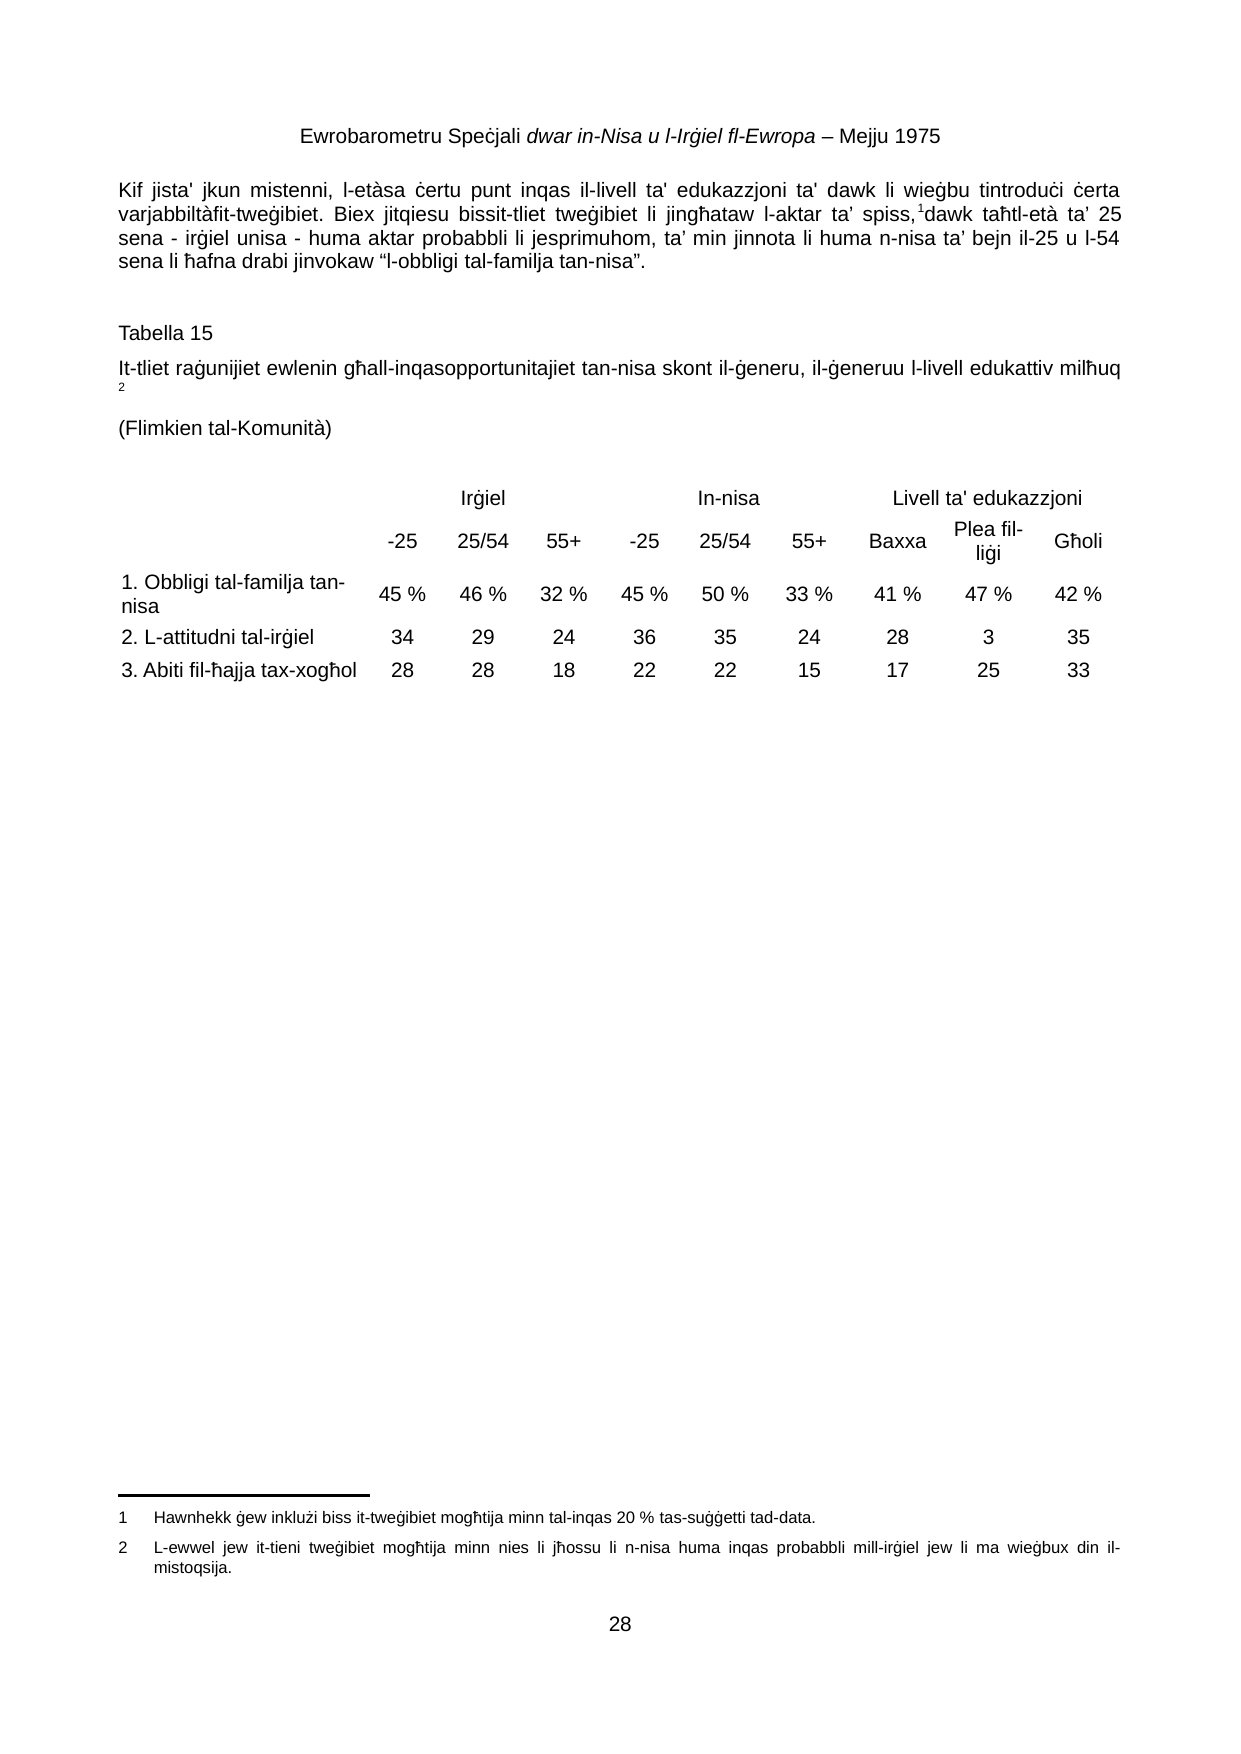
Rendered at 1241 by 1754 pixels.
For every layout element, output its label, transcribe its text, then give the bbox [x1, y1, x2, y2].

table_cell 33 [1035, 654, 1122, 686]
table_cell 15 [766, 654, 853, 686]
table_cell 17 [853, 654, 942, 686]
table_cell 42 % [1035, 567, 1122, 621]
table_cell 55+ [523, 514, 604, 567]
table_cell 28 [362, 654, 443, 686]
table_cell 28 [443, 654, 523, 686]
table_cell 3 [942, 621, 1034, 653]
table_cell [118, 514, 362, 567]
table_cell 24 [766, 621, 853, 653]
table_cell 35 [1035, 621, 1122, 653]
table_cell 45 % [604, 567, 685, 621]
table_cell 25 [942, 654, 1034, 686]
table_cell 36 [604, 621, 685, 653]
table_cell 25/54 [685, 514, 766, 567]
table_cell 25/54 [443, 514, 523, 567]
table_header Livell ta' edukazzjoni [853, 481, 1122, 513]
table_cell -25 [604, 514, 685, 567]
table_cell 45 % [362, 567, 443, 621]
table_cell 50 % [685, 567, 766, 621]
table_header Irġiel [362, 481, 604, 513]
table_cell 1. Obbligi tal-familja tan-nisa [118, 567, 362, 621]
table_header In-nisa [604, 481, 853, 513]
text Hawnhekk ġew inklużi biss it-tweġibiet mogħtija minn tal-inqas 20 % tas-suġġetti tad-data. [118, 1507, 1122, 1527]
table_cell 2. L-attitudni tal-irġiel [118, 621, 362, 653]
table_cell 35 [685, 621, 766, 653]
table_cell 41 % [853, 567, 942, 621]
text (Flimkien tal-Komunità) [118, 416, 1122, 440]
text It-tliet raġunijiet ewlenin għall-inqasopportunitajiet tan-nisa skont il-ġeneru, il-ġeneruu l-livell edukattiv milħuq [118, 356, 1122, 404]
text Tabella 15 [118, 321, 1122, 344]
table_cell 46 % [443, 567, 523, 621]
table_cell Plea fil-liġi [942, 514, 1034, 567]
table_cell 47 % [942, 567, 1034, 621]
table_cell 32 % [523, 567, 604, 621]
table_cell 3. Abiti fil-ħajja tax-xogħol [118, 654, 362, 686]
table_cell 29 [443, 621, 523, 653]
table_cell Baxxa [853, 514, 942, 567]
table_cell 28 [853, 621, 942, 653]
table_cell 22 [604, 654, 685, 686]
table_cell 24 [523, 621, 604, 653]
table_cell 18 [523, 654, 604, 686]
table_cell -25 [362, 514, 443, 567]
text Kif jista' jkun mistenni, l-etàsa ċertu punt inqas il-livell ta' edukazzjoni ta' dawk li wieġbu tintroduċi ċerta varjabbiltàfit-tweġibiet. Biex jitqiesu bissit-tliet tweġibiet li jingħataw l-aktar ta’ spiss,dawk taħtl-età ta’ 25 sena - irġiel unisa - huma aktar probabbli li jesprimuhom, ta’ min jinnota li huma n-nisa ta’ bejn il-25 u l-54 sena li ħafna drabi jinvokaw “l-obbligi tal-familja tan-nisa”. [118, 177, 1122, 273]
table_cell 33 % [766, 567, 853, 621]
table_cell 22 [685, 654, 766, 686]
text L-ewwel jew it-tieni tweġibiet mogħtija minn nies li jħossu li n-nisa huma inqas probabbli mill-irġiel jew li ma wieġbux din il-mistoqsija. [118, 1538, 1122, 1577]
table_cell 34 [362, 621, 443, 653]
table_cell Għoli [1035, 514, 1122, 567]
table_cell 55+ [766, 514, 853, 567]
table_header [118, 481, 362, 513]
